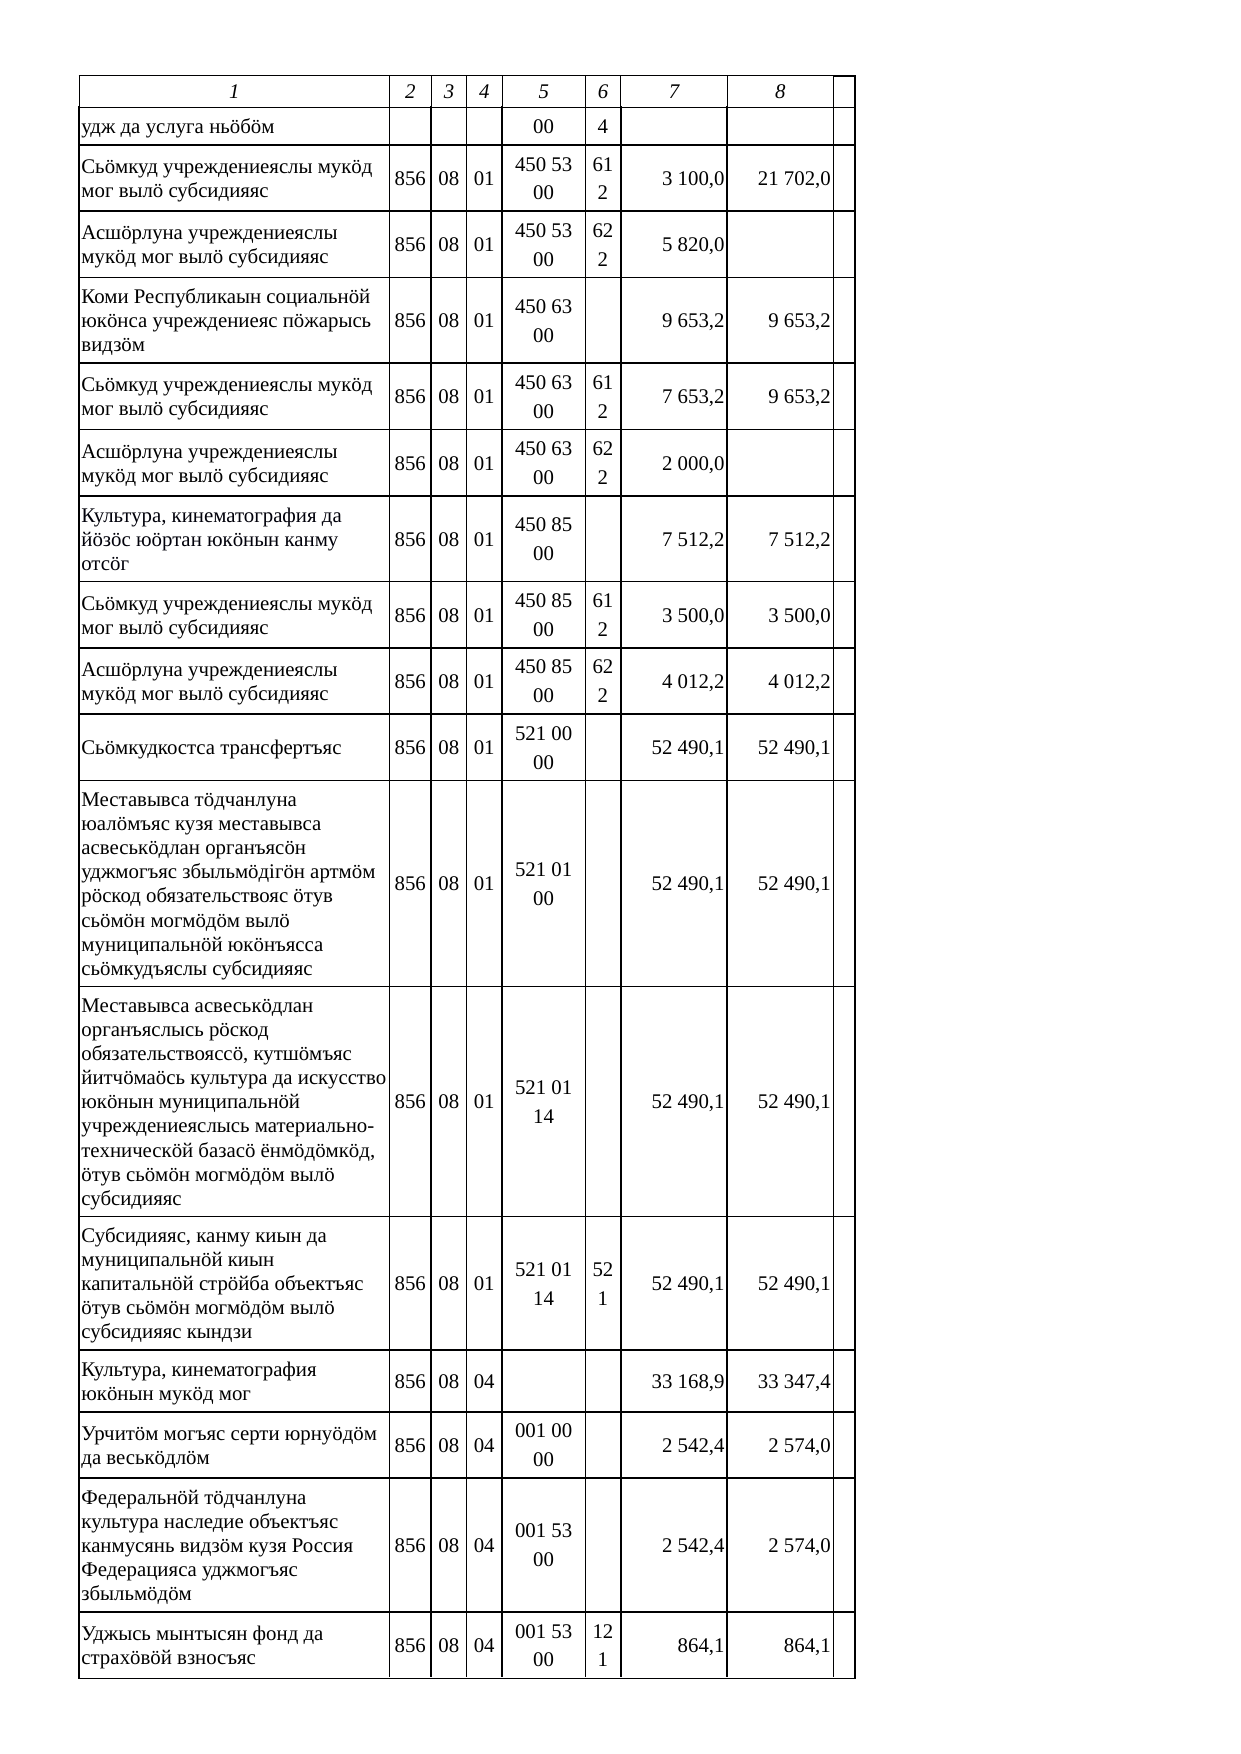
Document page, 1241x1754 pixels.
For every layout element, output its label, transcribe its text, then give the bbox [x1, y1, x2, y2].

table_cell [622, 108, 726, 144]
table_cell [834, 1479, 854, 1611]
table_cell 5 820,0 [622, 212, 726, 277]
table_cell Федеральнӧй тӧдчанлуна культура наследие объектъяс канмусянь видзӧм кузя Россия Федерацияса уджмогъяс збыльмӧдӧм [80, 1479, 389, 1611]
table_header 2 [390, 76, 431, 106]
table_cell 04 [467, 1613, 501, 1677]
table_cell [834, 212, 854, 277]
table_cell 33 347,4 [728, 1351, 833, 1411]
table_cell 08 [432, 1351, 466, 1411]
table_cell 08 [432, 582, 466, 647]
table_cell Асшӧрлуна учреждениеяслы мукӧд мог вылӧ субсидияяс [80, 649, 389, 713]
table_cell [834, 1613, 854, 1677]
table_cell Культура, кинематография юкӧнын мукӧд мог [80, 1351, 389, 1411]
table_cell [834, 649, 854, 713]
table_cell 856 [390, 1351, 430, 1411]
table_header 1 [80, 76, 389, 106]
table_cell 450 85 00 [503, 497, 585, 581]
table_cell 864,1 [728, 1613, 833, 1677]
table_cell 01 [467, 278, 501, 362]
table_cell 52 490,1 [728, 715, 833, 780]
table_cell [834, 108, 854, 144]
table_cell 121 [586, 1613, 620, 1677]
table_cell 856 [390, 1413, 430, 1477]
table_cell 9 653,2 [728, 278, 833, 362]
table_cell 856 [390, 146, 430, 210]
table_cell 01 [467, 146, 501, 210]
table_cell 856 [390, 430, 430, 495]
table_cell 52 490,1 [728, 987, 833, 1216]
table_cell 01 [467, 497, 501, 581]
table_cell 01 [467, 582, 501, 647]
table_cell 856 [390, 1613, 430, 1677]
table_cell 9 653,2 [728, 364, 833, 429]
table_cell [834, 497, 854, 581]
table_cell [586, 1351, 620, 1411]
table_cell 521 01 14 [503, 1217, 585, 1349]
table_cell 08 [432, 497, 466, 581]
table_header 8 [728, 76, 833, 106]
table_cell 01 [467, 649, 501, 713]
table_cell 856 [390, 582, 430, 647]
table_cell 01 [467, 1217, 501, 1349]
table_cell 864,1 [622, 1613, 726, 1677]
table_cell 2 574,0 [728, 1479, 833, 1611]
table_cell [834, 364, 854, 429]
table_cell 04 [467, 1351, 501, 1411]
table_cell [834, 781, 854, 986]
table_cell Сьӧмкуд учреждениеяслы мукӧд мог вылӧ субсидияяс [80, 364, 389, 429]
table_cell 450 63 00 [503, 430, 585, 495]
table_header 5 [503, 76, 585, 106]
table_cell [586, 1413, 620, 1477]
table_cell 08 [432, 649, 466, 713]
table_cell 04 [467, 1413, 501, 1477]
table_cell 521 00 00 [503, 715, 585, 780]
table_cell 52 490,1 [622, 715, 726, 780]
table_cell 52 490,1 [622, 781, 726, 986]
table_cell [586, 497, 620, 581]
table_cell 001 53 00 [503, 1613, 585, 1677]
table_cell 4 012,2 [728, 649, 833, 713]
table_cell 521 [586, 1217, 620, 1349]
table_cell 08 [432, 278, 466, 362]
table_cell 856 [390, 278, 430, 362]
table_cell 2 542,4 [622, 1413, 726, 1477]
table_cell [834, 1217, 854, 1349]
table_cell [728, 212, 833, 277]
table_cell 08 [432, 987, 466, 1216]
table_header 3 [432, 76, 466, 106]
table_cell Субсидияяс, канму киын да муниципальнӧй киын капитальнӧй стрӧйба объектъяс ӧтув сьӧмӧн могмӧдӧм вылӧ субсидияяс кындзи [80, 1217, 389, 1349]
table_header 6 [586, 76, 620, 106]
table_cell 04 [467, 1479, 501, 1611]
table_cell Сьӧмкуд учреждениеяслы мукӧд мог вылӧ субсидияяс [80, 146, 389, 210]
table_cell Культура, кинематография да йӧзӧс юӧртан юкӧнын канму отсӧг [80, 497, 389, 581]
table_cell Коми Республикаын социальнӧй юкӧнса учреждениеяс пӧжарысь видзӧм [80, 278, 389, 362]
table_cell 001 00 00 [503, 1413, 585, 1477]
table_cell Асшӧрлуна учреждениеяслы мукӧд мог вылӧ субсидияяс [80, 430, 389, 495]
table_cell 7 512,2 [728, 497, 833, 581]
table_cell 856 [390, 1479, 430, 1611]
table_cell 00 [503, 108, 585, 144]
table_cell Меставывса тӧдчанлуна юалӧмъяс кузя меставывса асвеськӧдлан органъясӧн уджмогъяс збыльмӧдігӧн артмӧм рӧскод обязательствояс ӧтув сьӧмӧн могмӧдӧм вылӧ муниципальнӧй юкӧнъясса сьӧмкудъяслы субсидияяс [80, 781, 389, 986]
table_cell 52 490,1 [728, 781, 833, 986]
table_cell [834, 146, 854, 210]
table_cell 52 490,1 [622, 1217, 726, 1349]
table_cell 450 53 00 [503, 146, 585, 210]
table_cell 7 512,2 [622, 497, 726, 581]
table_cell 2 000,0 [622, 430, 726, 495]
table_cell 9 653,2 [622, 278, 726, 362]
table_cell Урчитӧм могъяс серти юрнуӧдӧм да веськӧдлӧм [80, 1413, 389, 1477]
table_cell 08 [432, 146, 466, 210]
table_cell 3 100,0 [622, 146, 726, 210]
table_cell [586, 278, 620, 362]
table_cell 856 [390, 497, 430, 581]
table_cell Асшӧрлуна учреждениеяслы мукӧд мог вылӧ субсидияяс [80, 212, 389, 277]
table_cell 450 53 00 [503, 212, 585, 277]
table_cell 01 [467, 430, 501, 495]
table_cell 856 [390, 715, 430, 780]
table_cell [432, 108, 466, 144]
table_cell удж да услуга ньӧбӧм [80, 108, 389, 144]
table_cell 450 63 00 [503, 364, 585, 429]
table_cell 450 85 00 [503, 582, 585, 647]
table_cell 612 [586, 364, 620, 429]
table_cell [834, 278, 854, 362]
table_cell 856 [390, 781, 430, 986]
table_cell 08 [432, 364, 466, 429]
table_cell Уджысь мынтысян фонд да страхӧвӧй взносъяс [80, 1613, 389, 1677]
table_cell Меставывса асвеськӧдлан органъяслысь рӧскод обязательствояссӧ, кутшӧмъяс йитчӧмаӧсь культура да искусство юкӧнын муниципальнӧй учреждениеяслысь материально-техническӧй базасӧ ёнмӧдӧмкӧд, ӧтув сьӧмӧн могмӧдӧм вылӧ субсидияяс [80, 987, 389, 1216]
table_header 7 [621, 76, 727, 106]
table_cell [728, 430, 833, 495]
table_cell 08 [432, 1413, 466, 1477]
table_header 4 [467, 76, 502, 106]
table_cell [728, 108, 833, 144]
table_cell [586, 987, 620, 1216]
table_cell 612 [586, 582, 620, 647]
table_cell 622 [586, 649, 620, 713]
table_cell 521 01 14 [503, 987, 585, 1216]
table_cell 856 [390, 1217, 430, 1349]
table_header [834, 77, 854, 106]
table_cell 2 542,4 [622, 1479, 726, 1611]
table_cell [834, 715, 854, 780]
table_cell 08 [432, 1217, 466, 1349]
table_cell 450 63 00 [503, 278, 585, 362]
table_cell 33 168,9 [622, 1351, 726, 1411]
table_cell 08 [432, 212, 466, 277]
table_cell 612 [586, 146, 620, 210]
table_cell [834, 1351, 854, 1411]
table_cell 3 500,0 [622, 582, 726, 647]
table_cell 7 653,2 [622, 364, 726, 429]
table_cell 08 [432, 1479, 466, 1611]
table_cell 52 490,1 [728, 1217, 833, 1349]
table_cell 2 574,0 [728, 1413, 833, 1477]
table_cell 01 [467, 212, 501, 277]
table_cell 01 [467, 987, 501, 1216]
table_cell 856 [390, 987, 430, 1216]
table_cell [586, 1479, 620, 1611]
table_cell 01 [467, 364, 501, 429]
table_cell 08 [432, 430, 466, 495]
table_cell 01 [467, 715, 501, 780]
table_cell [586, 715, 620, 780]
table_cell 521 01 00 [503, 781, 585, 986]
table_cell [467, 108, 501, 144]
table_cell 4 012,2 [622, 649, 726, 713]
table_cell 4 [586, 108, 620, 144]
table_cell [586, 781, 620, 986]
table_cell [834, 430, 854, 495]
table_cell Сьӧмкудкостса трансфертъяс [80, 715, 389, 780]
table_cell 52 490,1 [622, 987, 726, 1216]
table_cell [503, 1351, 585, 1411]
table_cell 3 500,0 [728, 582, 833, 647]
table_cell [390, 108, 430, 144]
table_cell 450 85 00 [503, 649, 585, 713]
table_cell 856 [390, 212, 430, 277]
table_cell [834, 987, 854, 1216]
table_cell 856 [390, 649, 430, 713]
table_cell 08 [432, 781, 466, 986]
table_cell 622 [586, 430, 620, 495]
table_cell 622 [586, 212, 620, 277]
table_cell 01 [467, 781, 501, 986]
table_cell [834, 1413, 854, 1477]
table_cell 08 [432, 715, 466, 780]
table_cell Сьӧмкуд учреждениеяслы мукӧд мог вылӧ субсидияяс [80, 582, 389, 647]
table_cell [834, 582, 854, 647]
table_cell 08 [432, 1613, 466, 1677]
table_cell 001 53 00 [503, 1479, 585, 1611]
table_cell 856 [390, 364, 430, 429]
table_cell 21 702,0 [728, 146, 833, 210]
